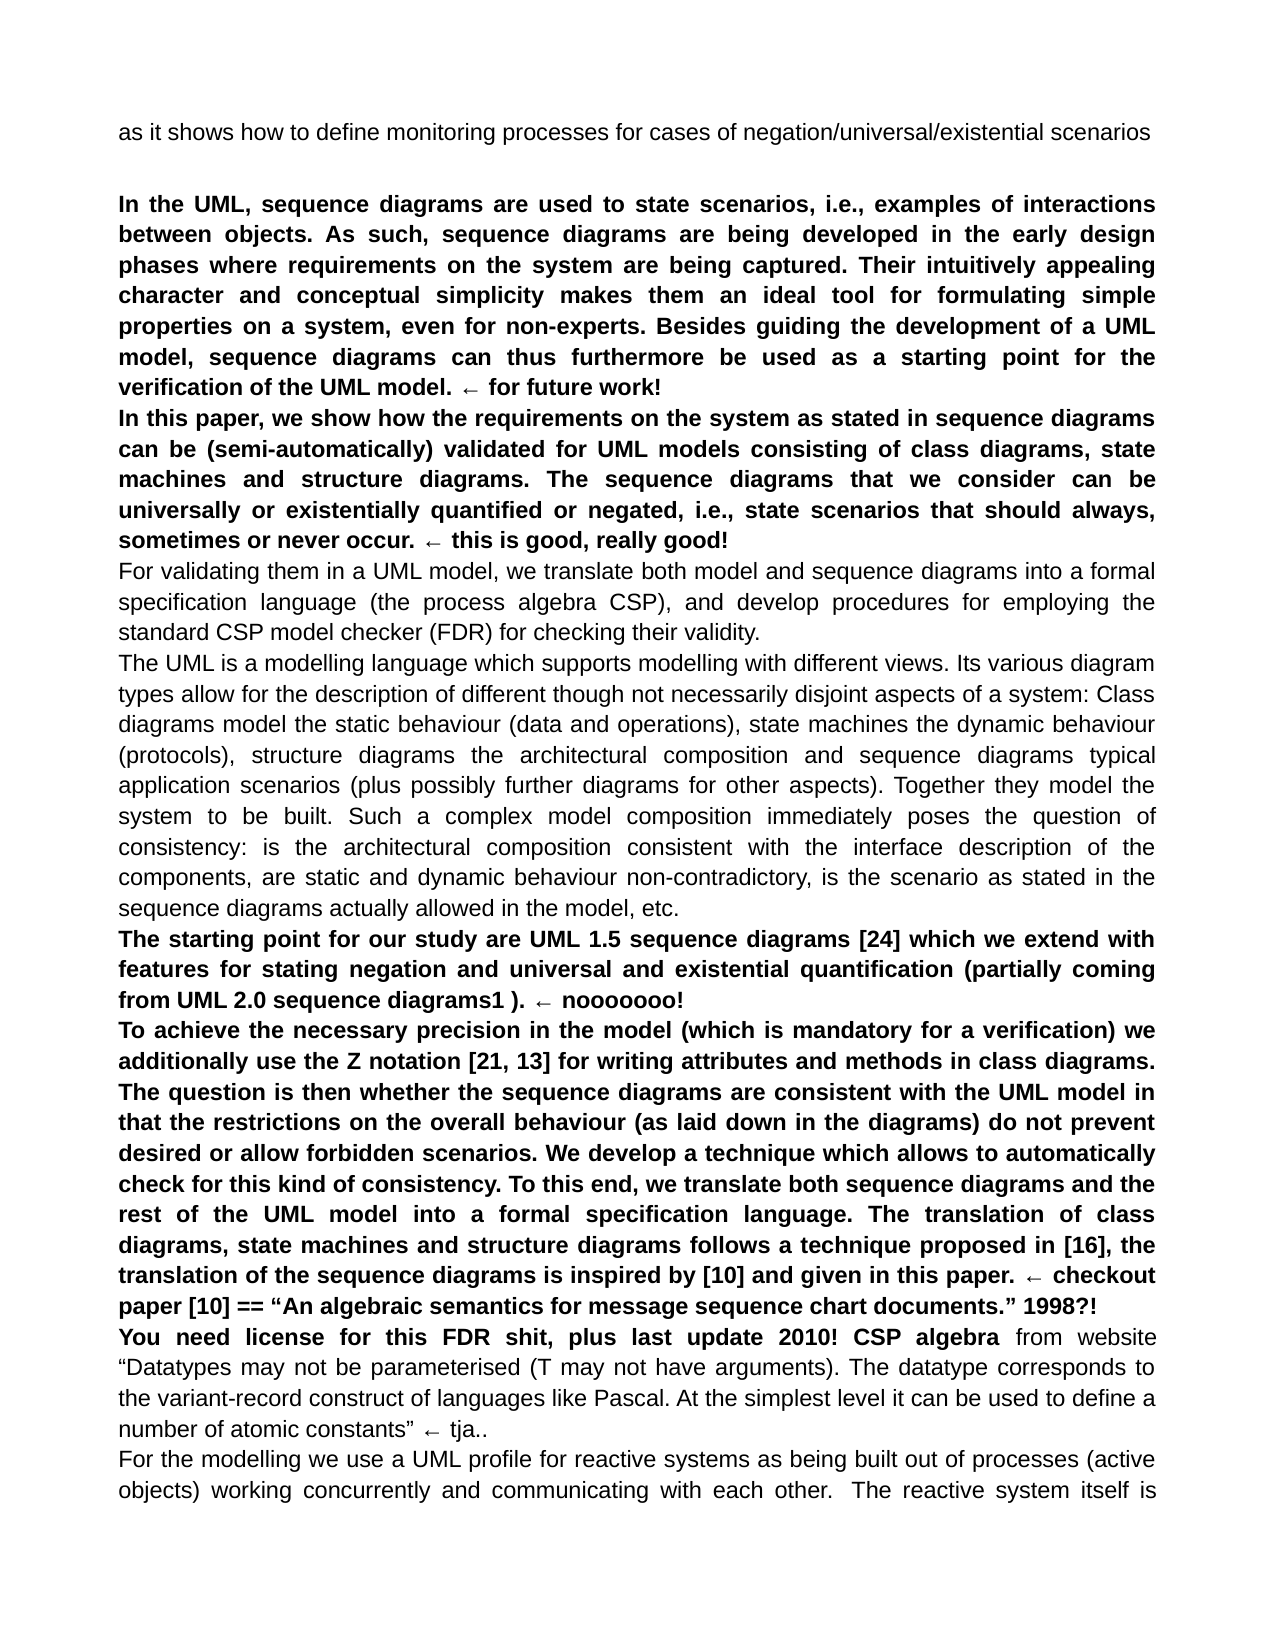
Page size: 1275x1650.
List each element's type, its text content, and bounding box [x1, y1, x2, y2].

text as it shows how to define monitoring processes for cases of negation/universal/existential scenarios [118, 118, 1157, 145]
text For validating them in a UML model, we translate both model and sequence diagrams into a formal specification language (the process algebra CSP), and develop procedures for employing the standard CSP model checker (FDR) for checking their validity. [118, 557, 1157, 646]
text For the modelling we use a UML profile for reactive systems as being built out of processes (active objects) working concurrently and communicating with each other. The reactive system itself is [118, 1446, 1157, 1503]
text You need license for this FDR shit, plus last update 2010! CSP algebra from website “Datatypes may not be parameterised (T may not have arguments). The datatype corresponds to the variant-record construct of languages like Pascal. At the simplest level it can be used to define a number of atomic constants” ← tja.. [118, 1323, 1157, 1442]
text The starting point for our study are UML 1.5 sequence diagrams [24] which we extend with features for stating negation and universal and existential quantification (partially coming from UML 2.0 sequence diagrams1 ). ← nooooooo! [118, 925, 1157, 1013]
text To achieve the necessary precision in the model (which is mandatory for a verification) we additionally use the Z notation [21, 13] for writing attributes and methods in class diagrams. The question is then whether the sequence diagrams are consistent with the UML model in that the restrictions on the overall behaviour (as laid down in the diagrams) do not prevent desired or allow forbidden scenarios. We develop a technique which allows to automatically check for this kind of consistency. To this end, we translate both sequence diagrams and the rest of the UML model into a formal specification language. The translation of class diagrams, state machines and structure diagrams follows a technique proposed in [16], the translation of the sequence diagrams is inspired by [10] and given in this paper. ← checkout paper [10] == “An algebraic semantics for message sequence chart documents.” 1998?! [118, 1017, 1157, 1319]
text In the UML, sequence diagrams are used to state scenarios, i.e., examples of interactions between objects. As such, sequence diagrams are being developed in the early design phases where requirements on the system are being captured. Their intuitively appealing character and conceptual simplicity makes them an ideal tool for formulating simple properties on a system, even for non-experts. Besides guiding the development of a UML model, sequence diagrams can thus furthermore be used as a starting point for the verification of the UML model. ← for future work! [118, 190, 1157, 401]
text The UML is a modelling language which supports modelling with different views. Its various diagram types allow for the description of different though not necessarily disjoint aspects of a system: Class diagrams model the static behaviour (data and operations), state machines the dynamic behaviour (protocols), structure diagrams the architectural composition and sequence diagrams typical application scenarios (plus possibly further diagrams for other aspects). Together they model the system to be built. Such a complex model composition immediately poses the question of consistency: is the architectural composition consistent with the interface description of the components, are static and dynamic behaviour non-contradictory, is the scenario as stated in the sequence diagrams actually allowed in the model, etc. [118, 649, 1157, 921]
text In this paper, we show how the requirements on the system as stated in sequence diagrams can be (semi-automatically) validated for UML models consisting of class diagrams, state machines and structure diagrams. The sequence diagrams that we consider can be universally or existentially quantified or negated, i.e., state scenarios that should always, sometimes or never occur. ← this is good, really good! [118, 404, 1157, 554]
